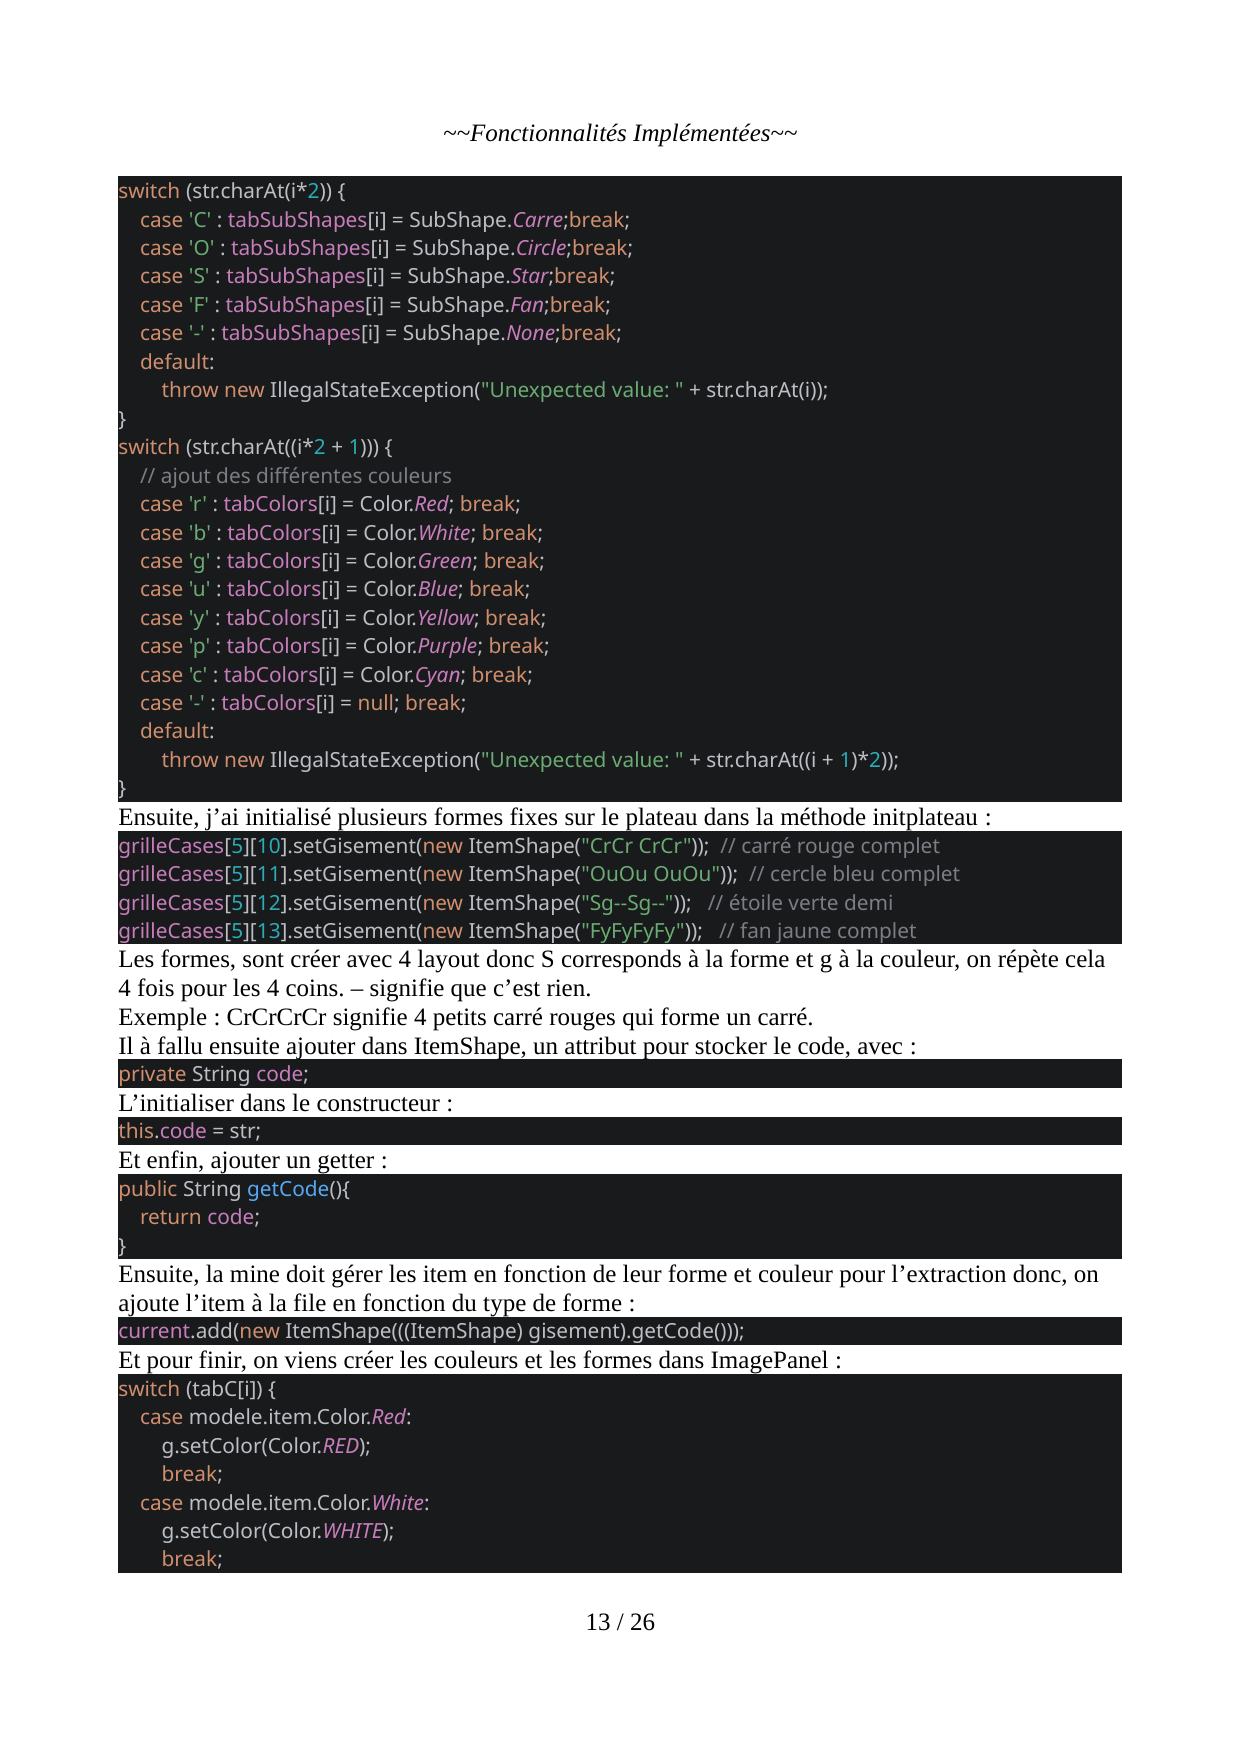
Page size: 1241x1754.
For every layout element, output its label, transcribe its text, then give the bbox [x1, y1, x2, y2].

text Les formes, sont créer avec 4 layout donc S corresponds à la forme et g à la couleur, on répète cela 4 fois pour les 4 coins. – signifie que c’est rien. [118, 944, 1122, 1002]
text private String code; [118, 1059, 1122, 1088]
text this.code = str; [118, 1117, 1122, 1145]
text Exemple : CrCrCrCr signifie 4 petits carré rouges qui forme un carré. [118, 1002, 1122, 1031]
text L’initialiser dans le constructeur : [118, 1088, 1122, 1117]
text switch (tabC[i]) { case modele.item.Color.Red: g.setColor(Color.RED); break; case modele.item.Color.White: g.setColor(Color.WHITE); break; [118, 1374, 1122, 1573]
text grilleCases[5][10].setGisement(new ItemShape("CrCr CrCr")); // carré rouge complet grilleCases[5][11].setGisement(new ItemShape("OuOu OuOu")); // cercle bleu complet grilleCases[5][12].setGisement(new ItemShape("Sg--Sg--")); // étoile verte demi grilleCases[5][13].setGisement(new ItemShape("FyFyFyFy")); // fan jaune complet [118, 831, 1122, 944]
text Et pour finir, on viens créer les couleurs et les formes dans ImagePanel : [118, 1345, 1122, 1374]
text Ensuite, la mine doit gérer les item en fonction de leur forme et couleur pour l’extraction donc, on ajoute l’item à la file en fonction du type de forme : [118, 1259, 1122, 1317]
text Ensuite, j’ai initialisé plusieurs formes fixes sur le plateau dans la méthode initplateau : [118, 802, 1122, 831]
text switch (str.charAt(i*2)) { case 'C' : tabSubShapes[i] = SubShape.Carre;break; case 'O' : tabSubShapes[i] = SubShape.Circle;break; case 'S' : tabSubShapes[i] = SubShape.Star;break; case 'F' : tabSubShapes[i] = SubShape.Fan;break; case '-' : tabSubShapes[i] = SubShape.None;break; default: throw new IllegalStateException("Unexpected value: " + str.charAt(i)); } switch (str.charAt((i*2 + 1))) { // ajout des différentes couleurs case 'r' : tabColors[i] = Color.Red; break; case 'b' : tabColors[i] = Color.White; break; case 'g' : tabColors[i] = Color.Green; break; case 'u' : tabColors[i] = Color.Blue; break; case 'y' : tabColors[i] = Color.Yellow; break; case 'p' : tabColors[i] = Color.Purple; break; case 'c' : tabColors[i] = Color.Cyan; break; case '-' : tabColors[i] = null; break; default: throw new IllegalStateException("Unexpected value: " + str.charAt((i + 1)*2)); } [118, 176, 1122, 802]
text Et enfin, ajouter un getter : [118, 1145, 1122, 1174]
text public String getCode(){ return code; } [118, 1174, 1122, 1259]
text Il à fallu ensuite ajouter dans ItemShape, un attribut pour stocker le code, avec : [118, 1031, 1122, 1059]
text current.add(new ItemShape(((ItemShape) gisement).getCode())); [118, 1317, 1122, 1345]
